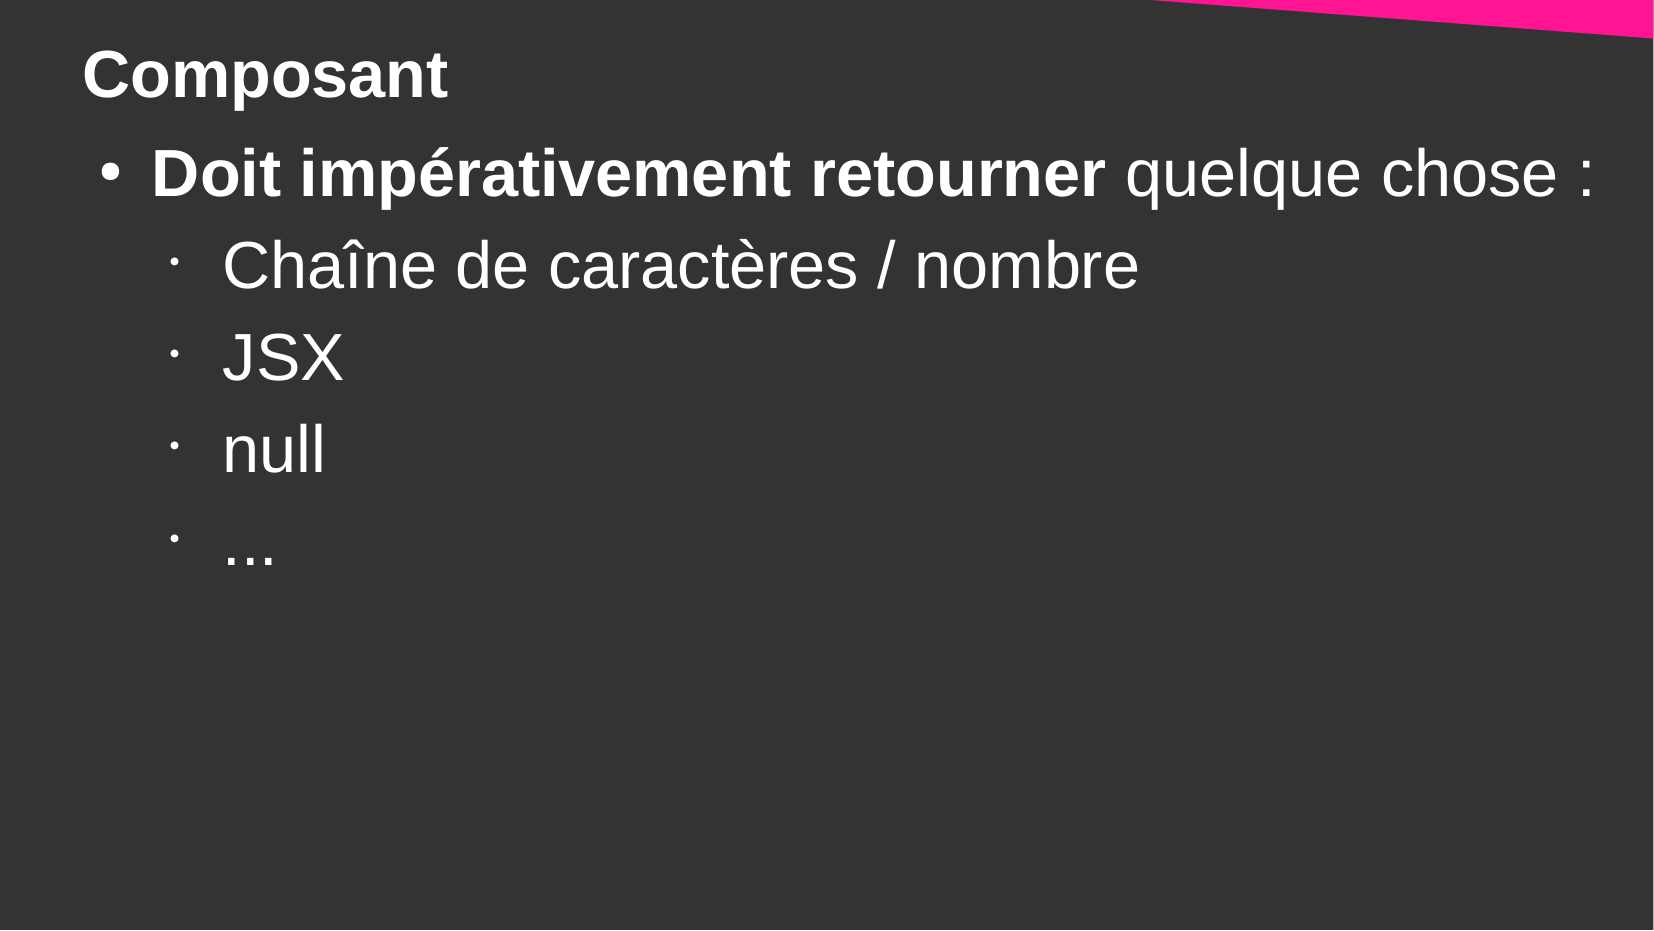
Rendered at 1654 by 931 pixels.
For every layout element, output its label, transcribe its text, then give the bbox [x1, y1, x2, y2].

list Doit impérativement retourner quelque chose : Chaîne de caractères / nombre JSX null ... [80, 135, 1620, 768]
title Composant [82, 37, 1571, 112]
text_box [1150, 0, 1654, 39]
